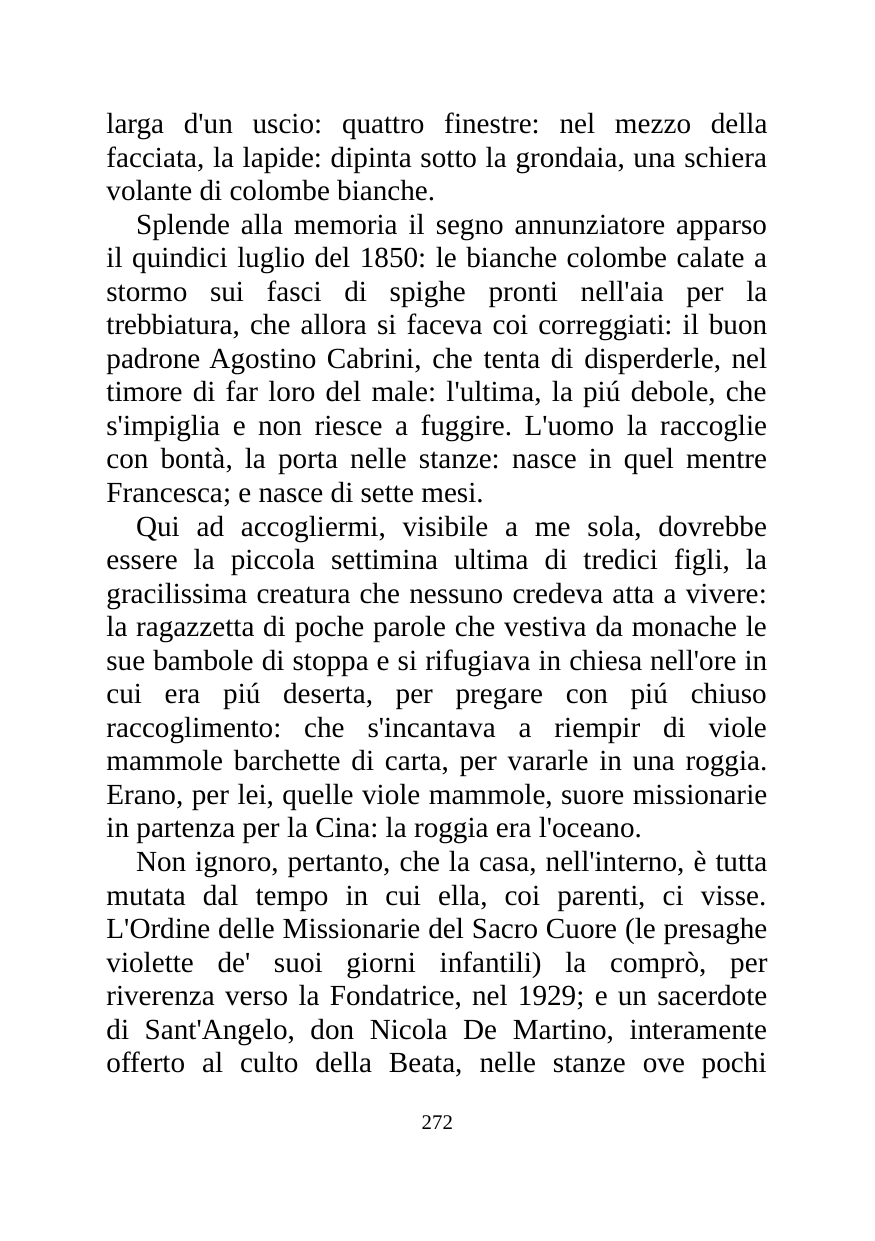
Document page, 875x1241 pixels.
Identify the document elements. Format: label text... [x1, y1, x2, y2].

text Non ignoro, pertanto, che la casa, nell'interno, è tutta mutata dal tempo in cui ella, coi parenti, ci visse. L'Ordine delle Missionarie del Sacro Cuore (le presaghe violette de' suoi giorni infantili) la comprò, per riverenza verso la Fondatrice, nel 1929; e un sacerdote di Sant'Angelo, don Nicola De Martino, interamente offerto al culto della Beata, nelle stanze ove pochi [106, 844, 768, 1079]
text Qui ad accogliermi, visibile a me sola, dovrebbe essere la piccola settimina ultima di tredici figli, la gracilissima creatura che nessuno credeva atta a vivere: la ragazzetta di poche parole che vestiva da monache le sue bambole di stoppa e si rifugiava in chiesa nell'ore in cui era piú deserta, per pregare con piú chiuso raccoglimento: che s'incantava a riempir di viole mammole barchette di carta, per vararle in una roggia. Erano, per lei, quelle viole mammole, suore missionarie in partenza per la Cina: la roggia era l'oceano. [106, 509, 768, 844]
text Splende alla memoria il segno annunziatore apparso il quindici luglio del 1850: le bianche colombe calate a stormo sui fasci di spighe pronti nell'aia per la trebbiatura, che allora si faceva coi correggiati: il buon padrone Agostino Cabrini, che tenta di disperderle, nel timore di far loro del male: l'ultima, la piú debole, che s'impiglia e non riesce a fuggire. L'uomo la raccoglie con bontà, la porta nelle stanze: nasce in quel mentre Francesca; e nasce di sette mesi. [106, 207, 768, 509]
text larga d'un uscio: quattro finestre: nel mezzo della facciata, la lapide: dipinta sotto la grondaia, una schiera volante di colombe bianche. [106, 106, 768, 207]
